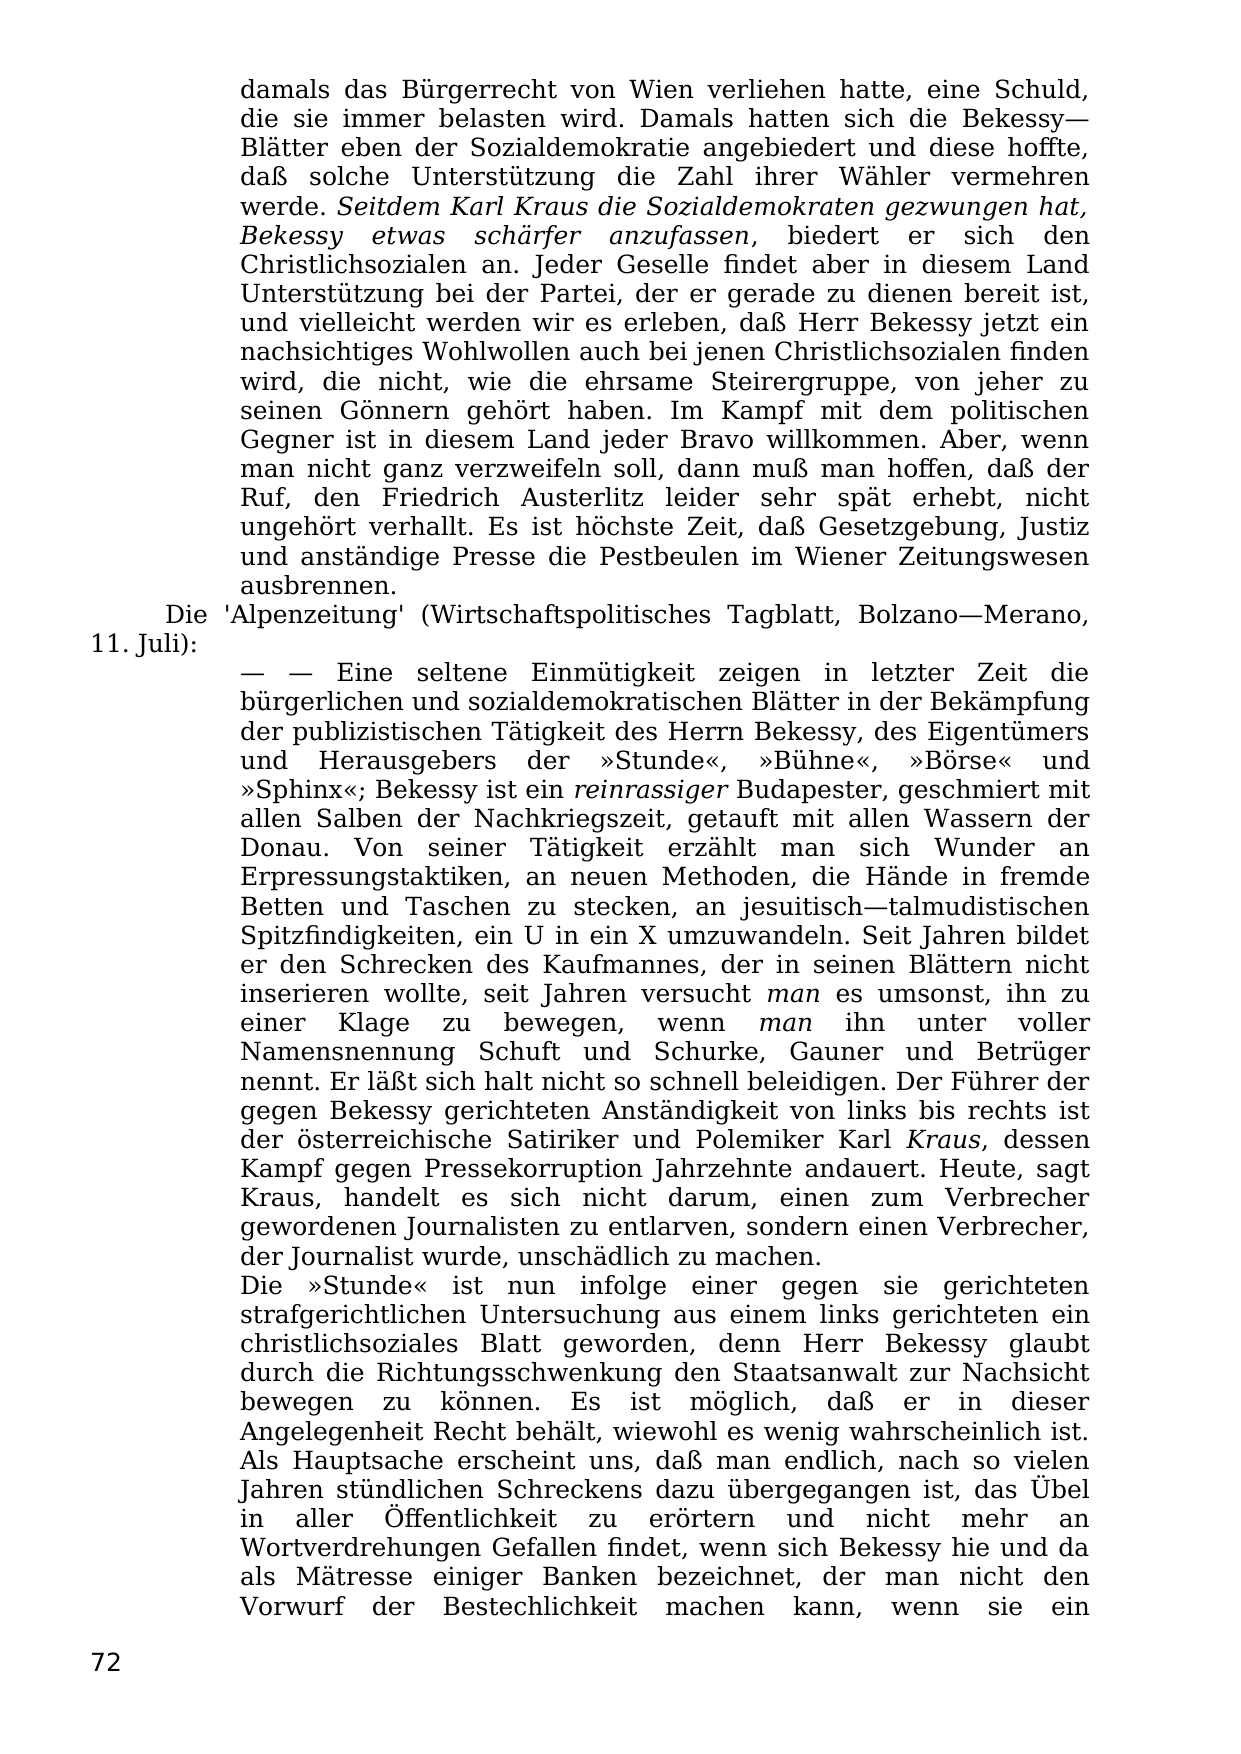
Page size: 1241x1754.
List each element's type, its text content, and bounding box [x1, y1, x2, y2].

text — — Eine seltene Einmütigkeit zeigen in letzter Zeit die bürgerlichen und sozialdemokratischen Blätter in der Bekämpfung der publizistischen Tätigkeit des Herrn Bekessy, des Eigentümers und Herausgebers der »Stunde«, »Bühne«, »Börse« und »Sphinx«; Bekessy ist ein reinrassiger Budapester, geschmiert mit allen Salben der Nachkriegszeit, getauft mit allen Wassern der Donau. Von seiner Tätigkeit erzählt man sich Wunder an Erpressungstaktiken, an neuen Methoden, die Hände in fremde Betten und Taschen zu stecken, an jesuitisch—talmudistischen Spitzfindigkeiten, ein U in ein X umzuwandeln. Seit Jahren bildet er den Schrecken des Kaufmannes, der in seinen Blättern nicht inserieren wollte, seit Jahren versucht man es umsonst, ihn zu einer Klage zu bewegen, wenn man ihn unter voller Namensnennung Schuft und Schurke, Gauner und Betrüger nennt. Er läßt sich halt nicht so schnell beleidigen. Der Führer der gegen Bekessy gerichteten Anständigkeit von links bis rechts ist der österreichische Satiriker und Polemiker Karl Kraus, dessen Kampf gegen Pressekorruption Jahrzehnte andauert. Heute, sagt Kraus, handelt es sich nicht darum, einen zum Verbrecher gewordenen Journalisten zu entlarven, sondern einen Verbrecher, der Journalist wurde, unschädlich zu machen. [240, 658, 1091, 1271]
text Die »Stunde« ist nun infolge einer gegen sie gerichteten strafgerichtlichen Untersuchung aus einem links gerichteten ein christlichsoziales Blatt geworden, denn Herr Bekessy glaubt durch die Richtungsschwenkung den Staatsanwalt zur Nachsicht bewegen zu können. Es ist möglich, daß er in dieser Angelegenheit Recht behält, wiewohl es wenig wahrscheinlich ist. Als Hauptsache erscheint uns, daß man endlich, nach so vielen Jahren stündlichen Schreckens dazu übergegangen ist, das Übel in aller Öffentlichkeit zu erörtern und nicht mehr an Wortverdrehungen Gefallen findet, wenn sich Bekessy hie und da als Mätresse einiger Banken bezeichnet, der man nicht den Vorwurf der Bestechlichkeit machen kann, wenn sie ein [240, 1271, 1091, 1621]
text Die 'Alpenzeitung' (Wirtschaftspolitisches Tagblatt, Bolzano—Merano, 11. Juli): [90, 600, 1091, 658]
text damals das Bürgerrecht von Wien verliehen hatte, eine Schuld, die sie immer belasten wird. Damals hatten sich die Bekessy—Blätter eben der Sozialdemokratie angebiedert und diese hoffte, daß solche Unterstützung die Zahl ihrer Wähler vermehren werde. Seitdem Karl Kraus die Sozialdemokraten gezwungen hat, Bekessy etwas schärfer anzufassen, biedert er sich den Christlichsozialen an. Jeder Geselle findet aber in diesem Land Unterstützung bei der Partei, der er gerade zu dienen bereit ist, und vielleicht werden wir es erleben, daß Herr Bekessy jetzt ein nachsichtiges Wohlwollen auch bei jenen Christlichsozialen finden wird, die nicht, wie die ehrsame Steirergruppe, von jeher zu seinen Gönnern gehört haben. Im Kampf mit dem politischen Gegner ist in diesem Land jeder Bravo willkommen. Aber, wenn man nicht ganz verzweifeln soll, dann muß man hoffen, daß der Ruf, den Friedrich Austerlitz leider sehr spät erhebt, nicht ungehört verhallt. Es ist höchste Zeit, daß Gesetzgebung, Justiz und anständige Presse die Pestbeulen im Wiener Zeitungswesen ausbrennen. [240, 75, 1091, 600]
